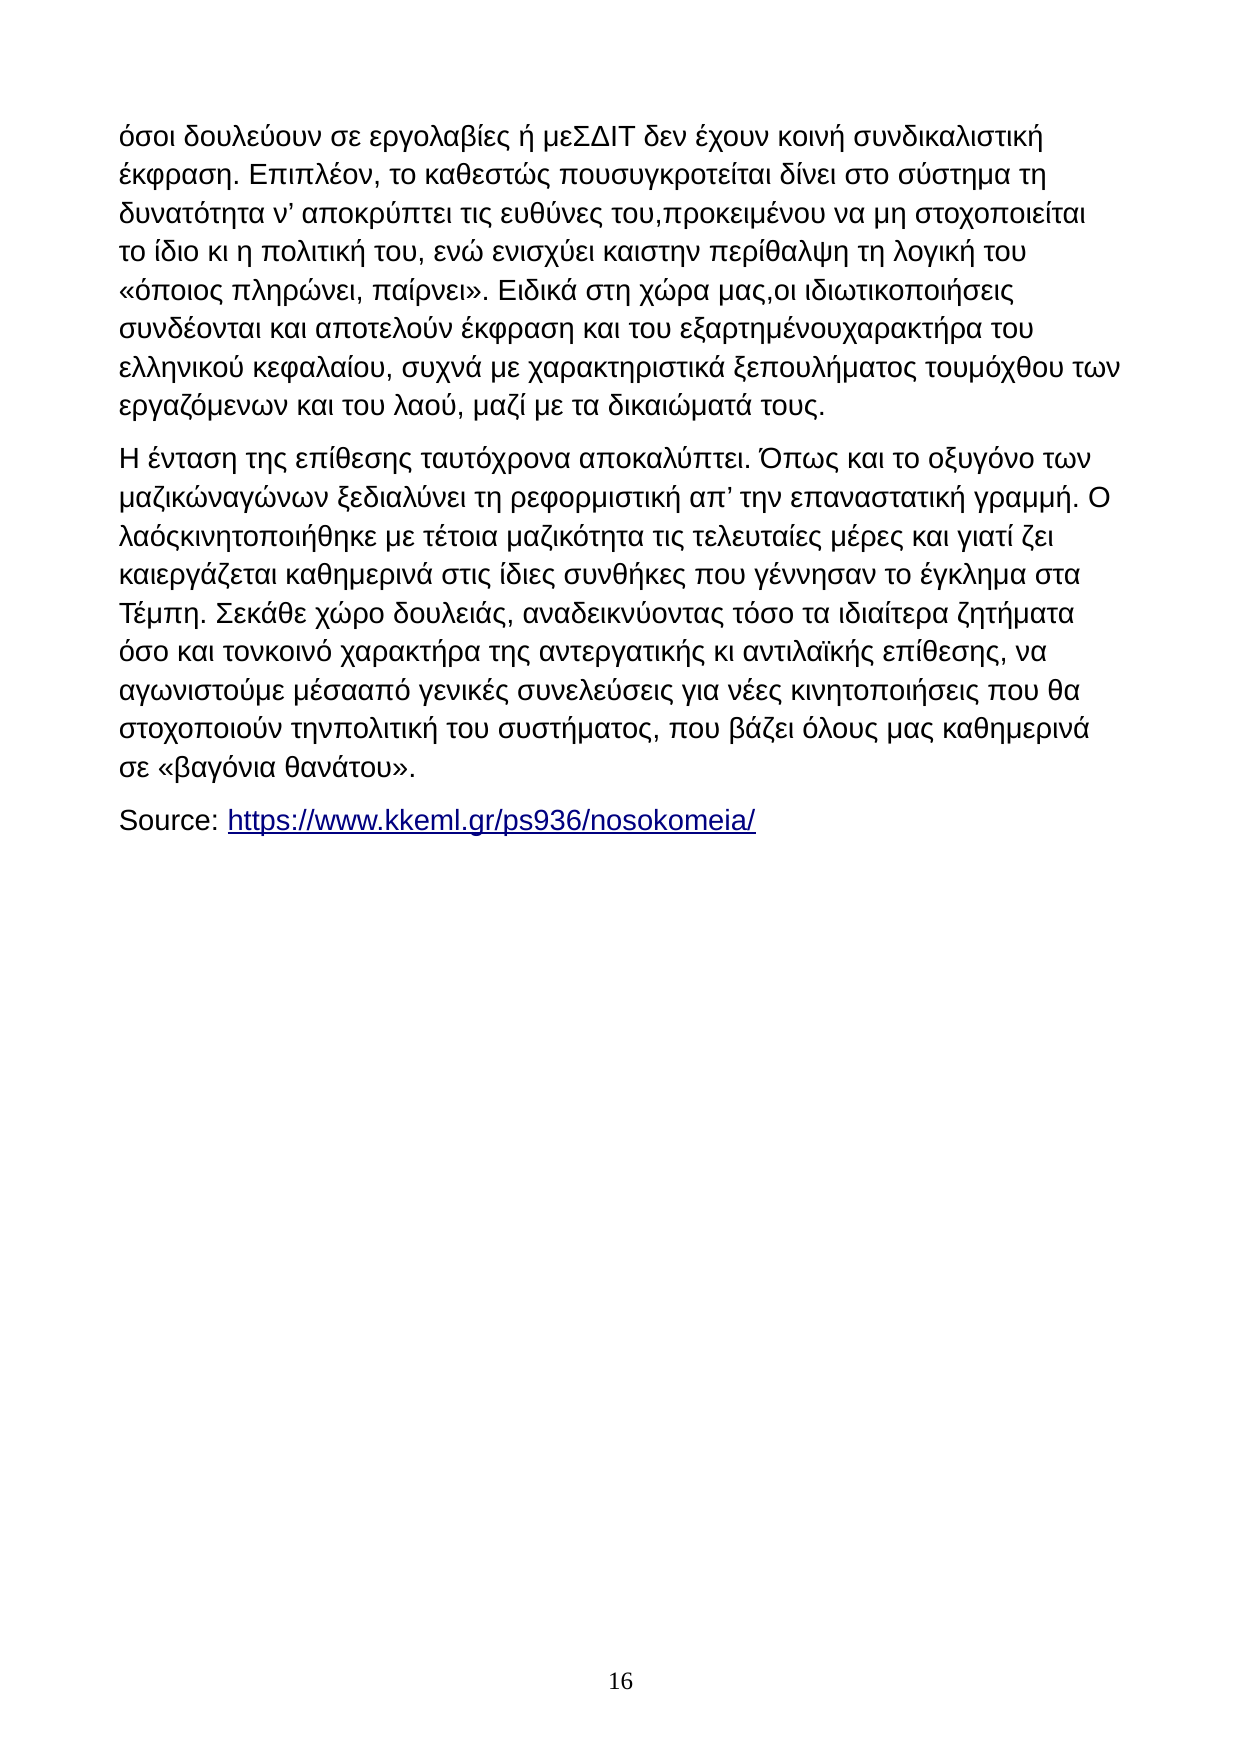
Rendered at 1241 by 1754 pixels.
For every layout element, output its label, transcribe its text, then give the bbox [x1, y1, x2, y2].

text Source: https://www.kkeml.gr/ps936/nosokomeia/ [118, 803, 1122, 836]
text όσοι δουλεύουν σε εργολαβίες ή μεΣΔΙΤ δεν έχουν κοινή συνδικαλιστική έκφραση. Επιπλέον, το καθεστώς πουσυγκροτείται δίνει στο σύστημα τη δυνατότητα ν’ αποκρύπτει τις ευθύνες του,προκειμένου να μη στοχοποιείται το ίδιο κι η πολιτική του, ενώ ενισχύει καιστην περίθαλψη τη λογική του «όποιος πληρώνει, παίρνει». Ειδικά στη χώρα μας,οι ιδιωτικοποιήσεις συνδέονται και αποτελούν έκφραση και του εξαρτημένουχαρακτήρα του ελληνικού κεφαλαίου, συχνά με χαρακτηριστικά ξεπουλήματος τουμόχθου των εργαζόμενων και του λαού, μαζί με τα δικαιώματά τους. [118, 118, 1122, 422]
text Η ένταση της επίθεσης ταυτόχρονα αποκαλύπτει. Όπως και το οξυγόνο των μαζικώναγώνων ξεδιαλύνει τη ρεφορμιστική απ’ την επαναστατική γραμμή. Ο λαόςκινητοποιήθηκε με τέτοια μαζικότητα τις τελευταίες μέρες και γιατί ζει καιεργάζεται καθημερινά στις ίδιες συνθήκες που γέννησαν το έγκλημα στα Τέμπη. Σεκάθε χώρο δουλειάς, αναδεικνύοντας τόσο τα ιδιαίτερα ζητήματα όσο και τονκοινό χαρακτήρα της αντεργατικής κι αντιλαϊκής επίθεσης, να αγωνιστούμε μέσααπό γενικές συνελεύσεις για νέες κινητοποιήσεις που θα στοχοποιούν τηνπολιτική του συστήματος, που βάζει όλους μας καθημερινά σε «βαγόνια θανάτου». [118, 441, 1122, 783]
